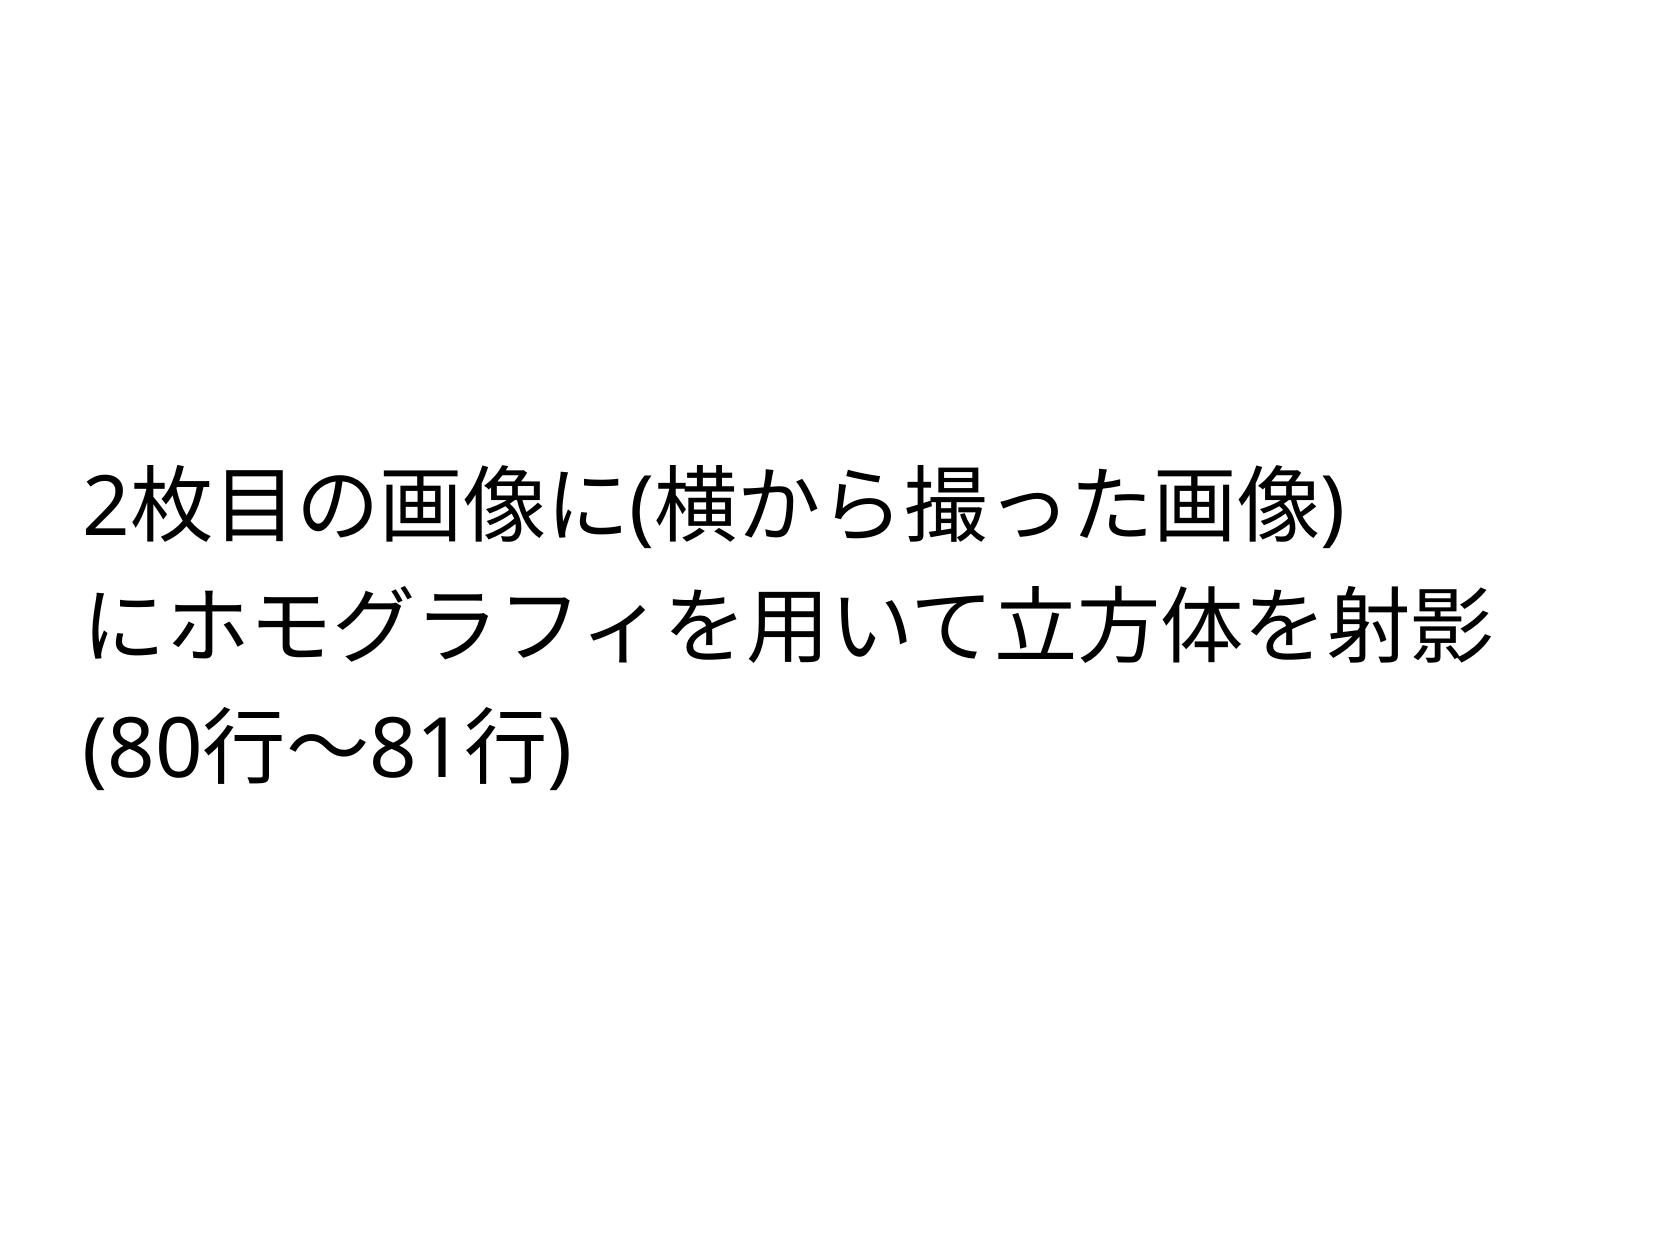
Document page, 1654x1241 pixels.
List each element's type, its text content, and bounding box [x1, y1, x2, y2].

title 2枚目の画像に(横から撮った画像) にホモグラフィを用いて立方体を射影(80行～81行) [82, 433, 1571, 809]
